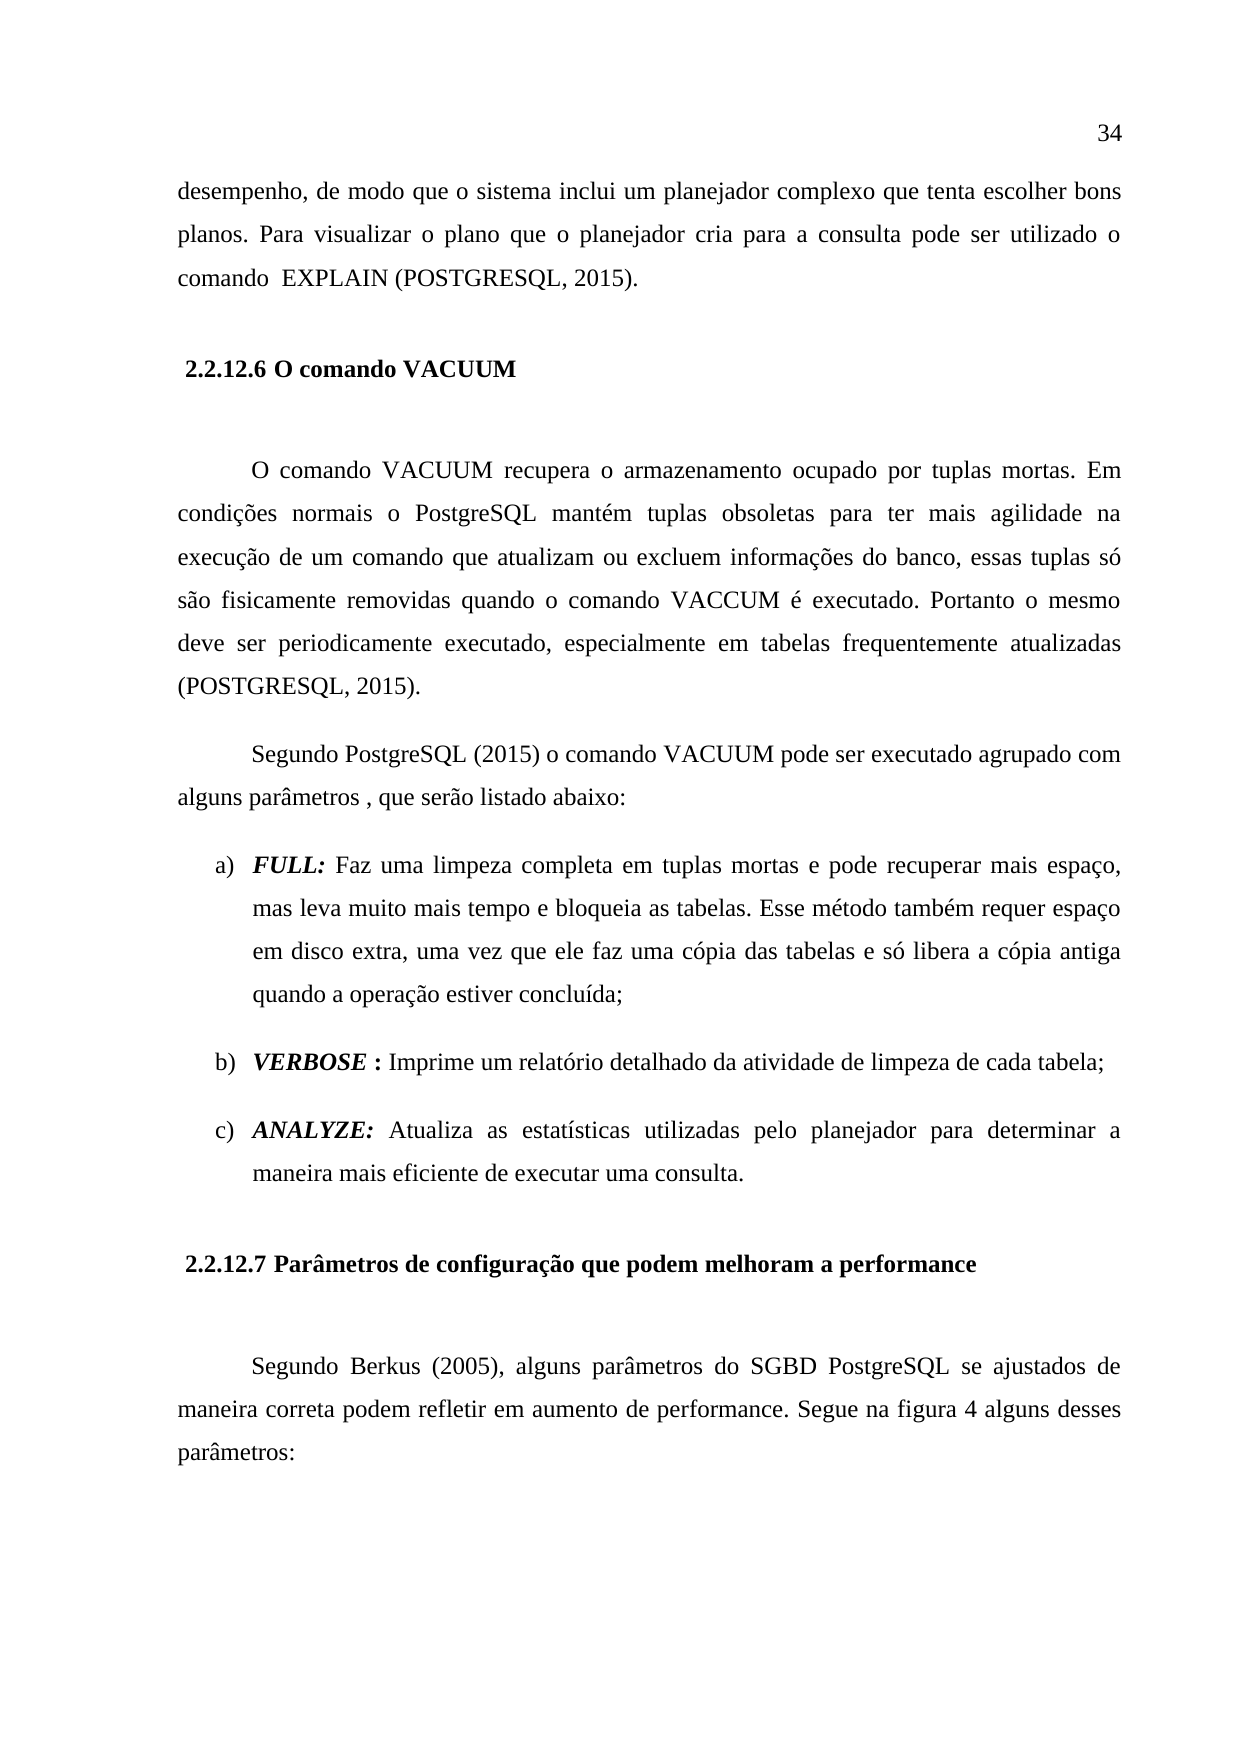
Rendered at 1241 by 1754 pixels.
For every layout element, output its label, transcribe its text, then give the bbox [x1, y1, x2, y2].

text O comando VACUUM recupera o armazenamento ocupado por tuplas mortas. Em condições normais o PostgreSQL mantém tuplas obsoletas para ter mais agilidade na execução de um comando que atualizam ou excluem informações do banco, essas tuplas só são fisicamente removidas quando o comando VACCUM é executado. Portanto o mesmo deve ser periodicamente executado, especialmente em tabelas frequentemente atualizadas (POSTGRESQL, 2015). [177, 455, 1122, 700]
list Parâmetros de configuração que podem melhoram a performance [185, 1249, 1122, 1278]
text Segundo PostgreSQL (2015) o comando VACUUM pode ser executado agrupado com alguns parâmetros , que serão listado abaixo: [177, 739, 1122, 811]
list VERBOSE : Imprime um relatório detalhado da atividade de limpeza de cada tabela; [215, 1047, 1122, 1076]
list ANALYZE: Atualiza as estatísticas utilizadas pelo planejador para determinar a maneira mais eficiente de executar uma consulta. [215, 1115, 1122, 1187]
list FULL: Faz uma limpeza completa em tuplas mortas e pode recuperar mais espaço, mas leva muito mais tempo e bloqueia as tabelas. Esse método também requer espaço em disco extra, uma vez que ele faz uma cópia das tabelas e só libera a cópia antiga quando a operação estiver concluída; [215, 850, 1122, 1008]
text desempenho, de modo que o sistema inclui um planejador complexo que tenta escolher bons planos. Para visualizar o plano que o planejador cria para a consulta pode ser utilizado o comando EXPLAIN (POSTGRESQL, 2015). [177, 176, 1122, 291]
text Segundo Berkus (2005), alguns parâmetros do SGBD PostgreSQL se ajustados de maneira correta podem refletir em aumento de performance. Segue na figura 4 alguns desses parâmetros: [177, 1351, 1122, 1466]
list O comando VACUUM [185, 354, 1122, 382]
